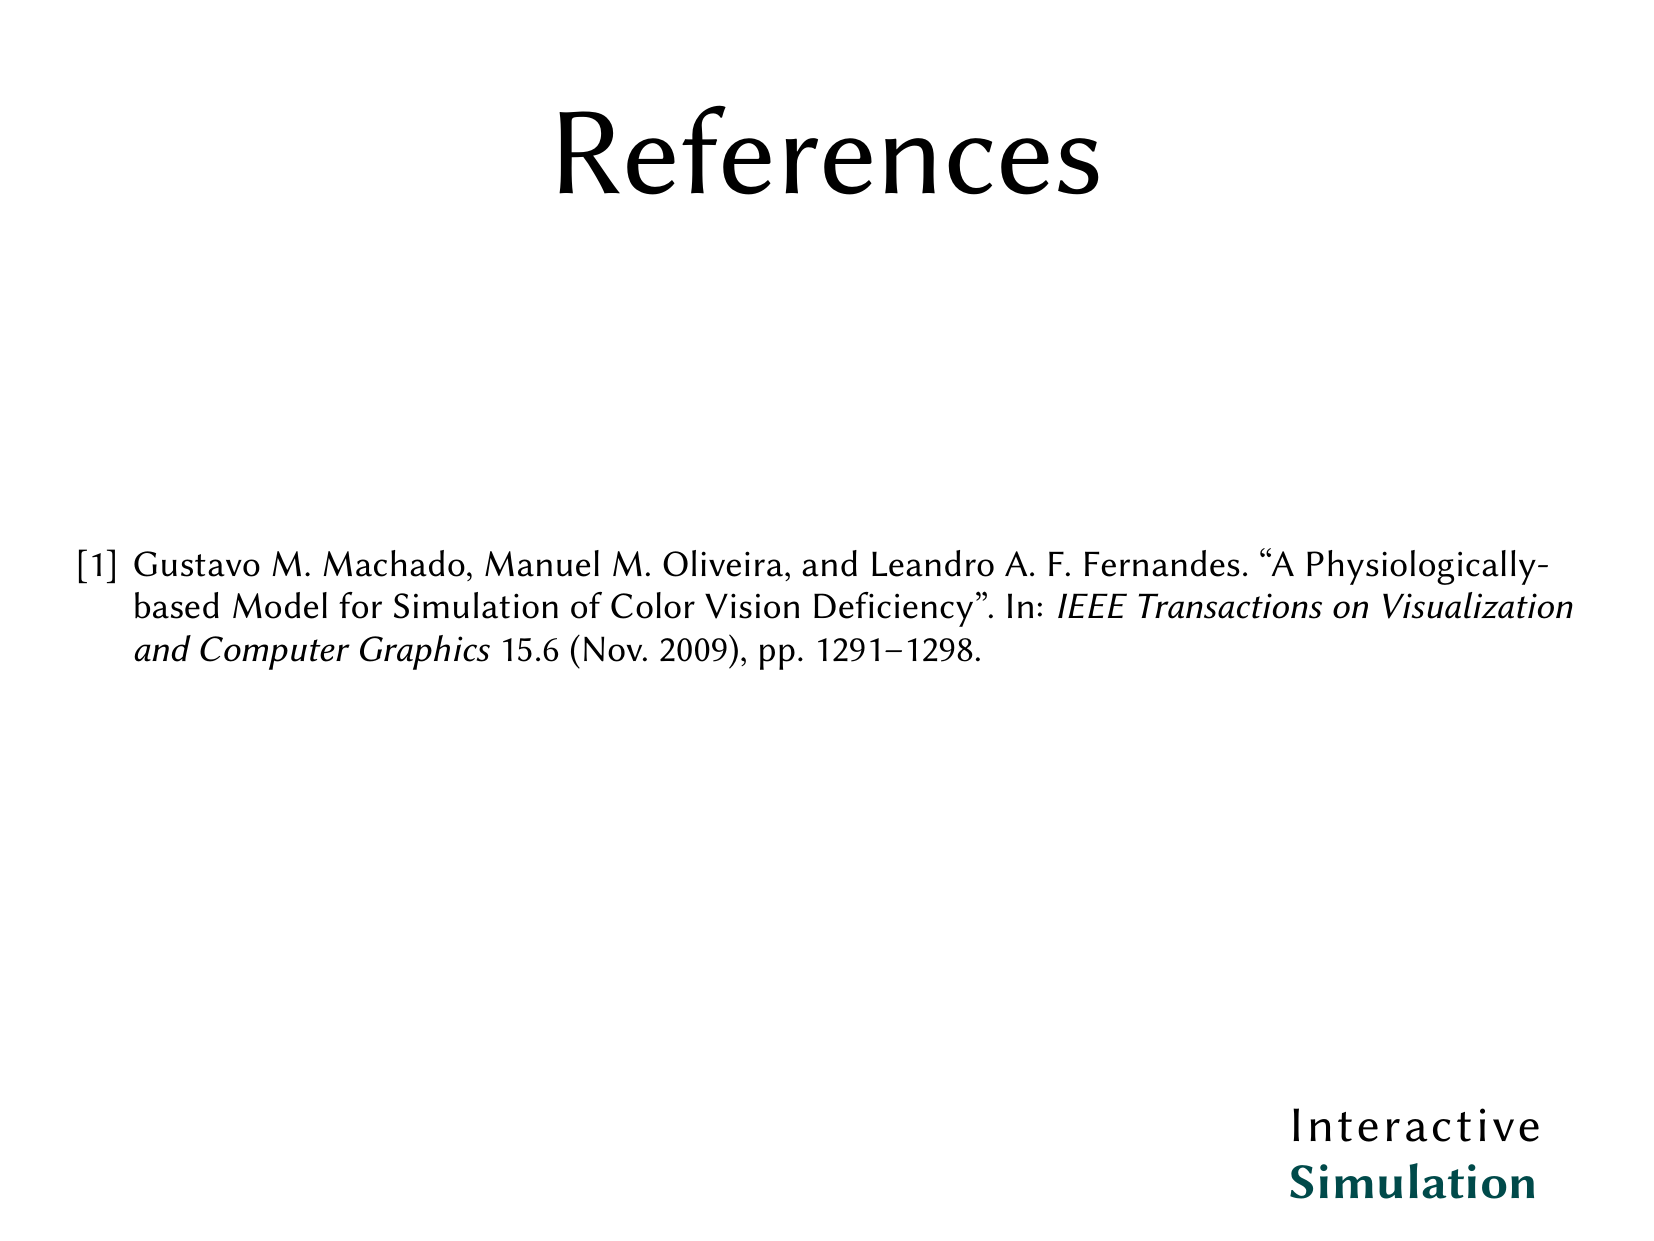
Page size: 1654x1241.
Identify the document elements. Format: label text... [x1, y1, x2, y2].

text_box [1] [60, 535, 135, 593]
title References [82, 49, 1571, 257]
text_box Gustavo M. Machado, Manuel M. Oliveira, and Leandro A. F. Fernandes. “A Physiologically-based Model for Simulation of Color Vision Deficiency”. In: IEEE Transactions on Visualization and Computer Graphics 15.6 (Nov. 2009), pp. 1291–1298. [117, 535, 1603, 743]
